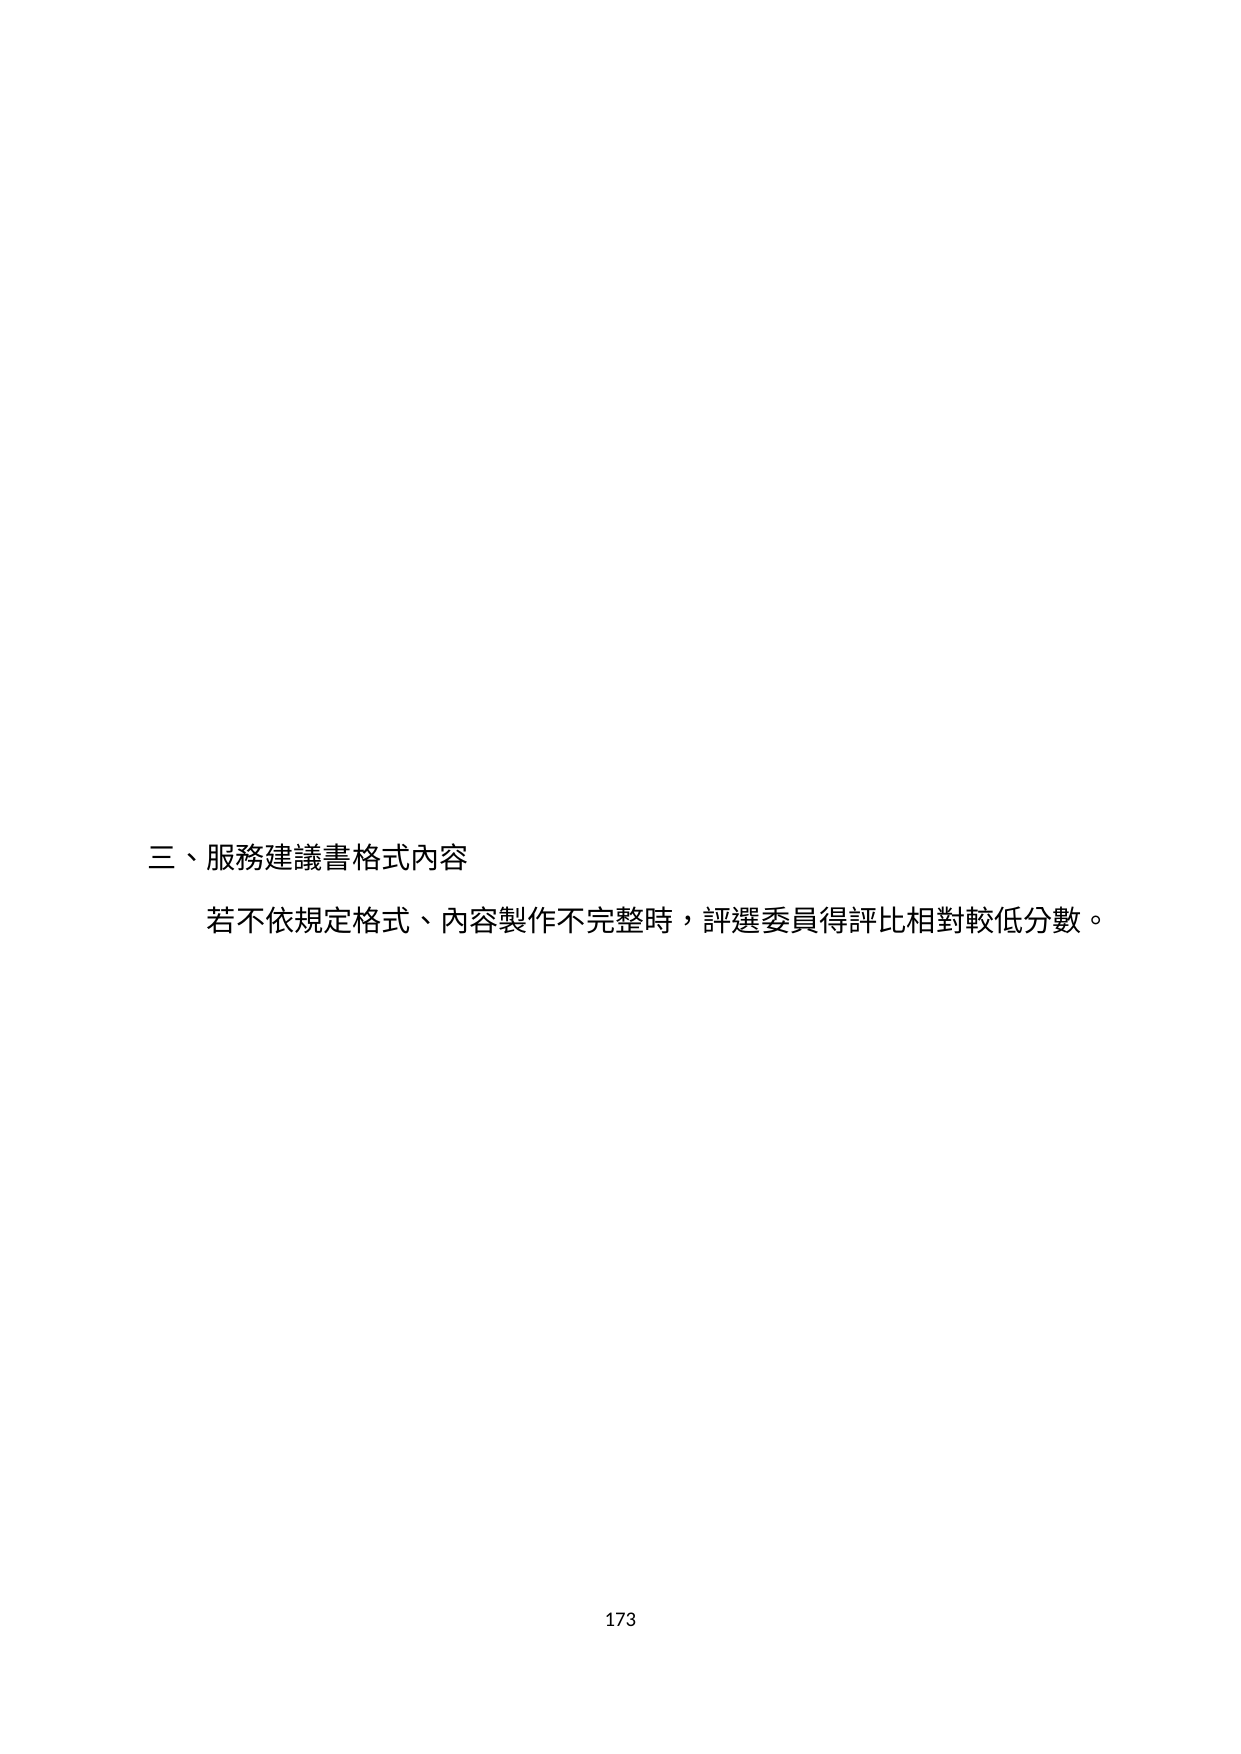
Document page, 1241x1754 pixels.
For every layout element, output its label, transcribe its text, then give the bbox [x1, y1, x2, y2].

text 若不依規定格式、內容製作不完整時，評選委員得評比相對較低分數。 [207, 877, 1092, 939]
text 三、服務建議書格式內容 [148, 814, 1092, 877]
